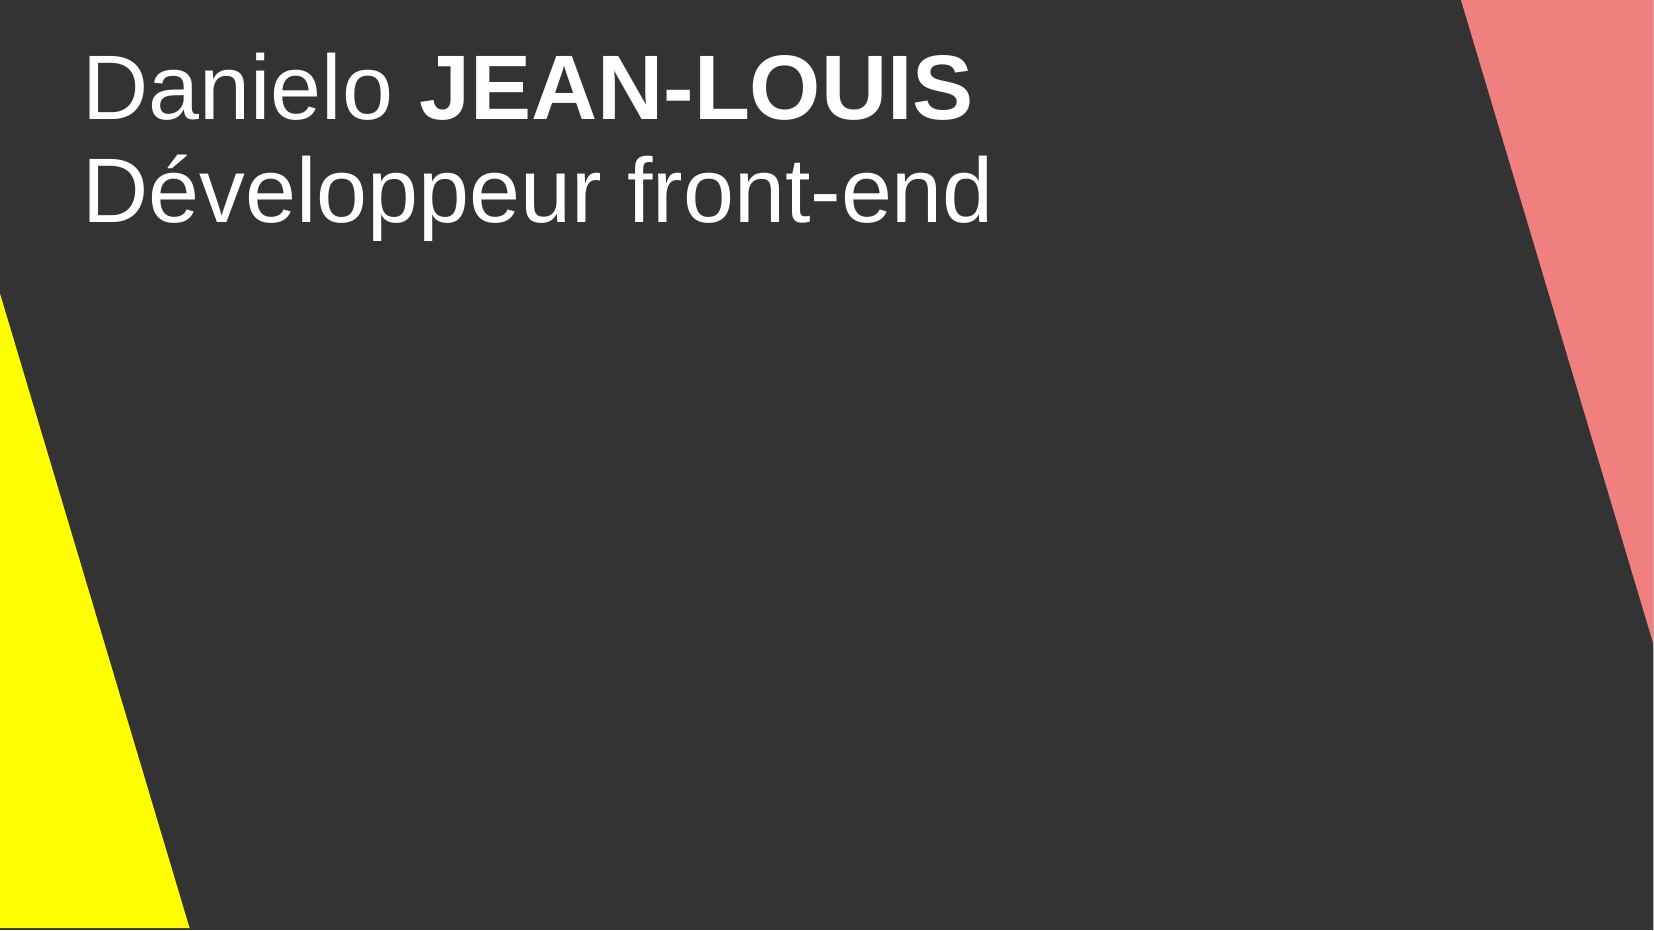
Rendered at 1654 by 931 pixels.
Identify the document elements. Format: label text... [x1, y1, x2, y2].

subtitle Danielo JEAN-LOUIS Développeur front-end [82, 36, 1563, 345]
text_box [0, 293, 190, 929]
text_box [1460, 0, 1654, 647]
